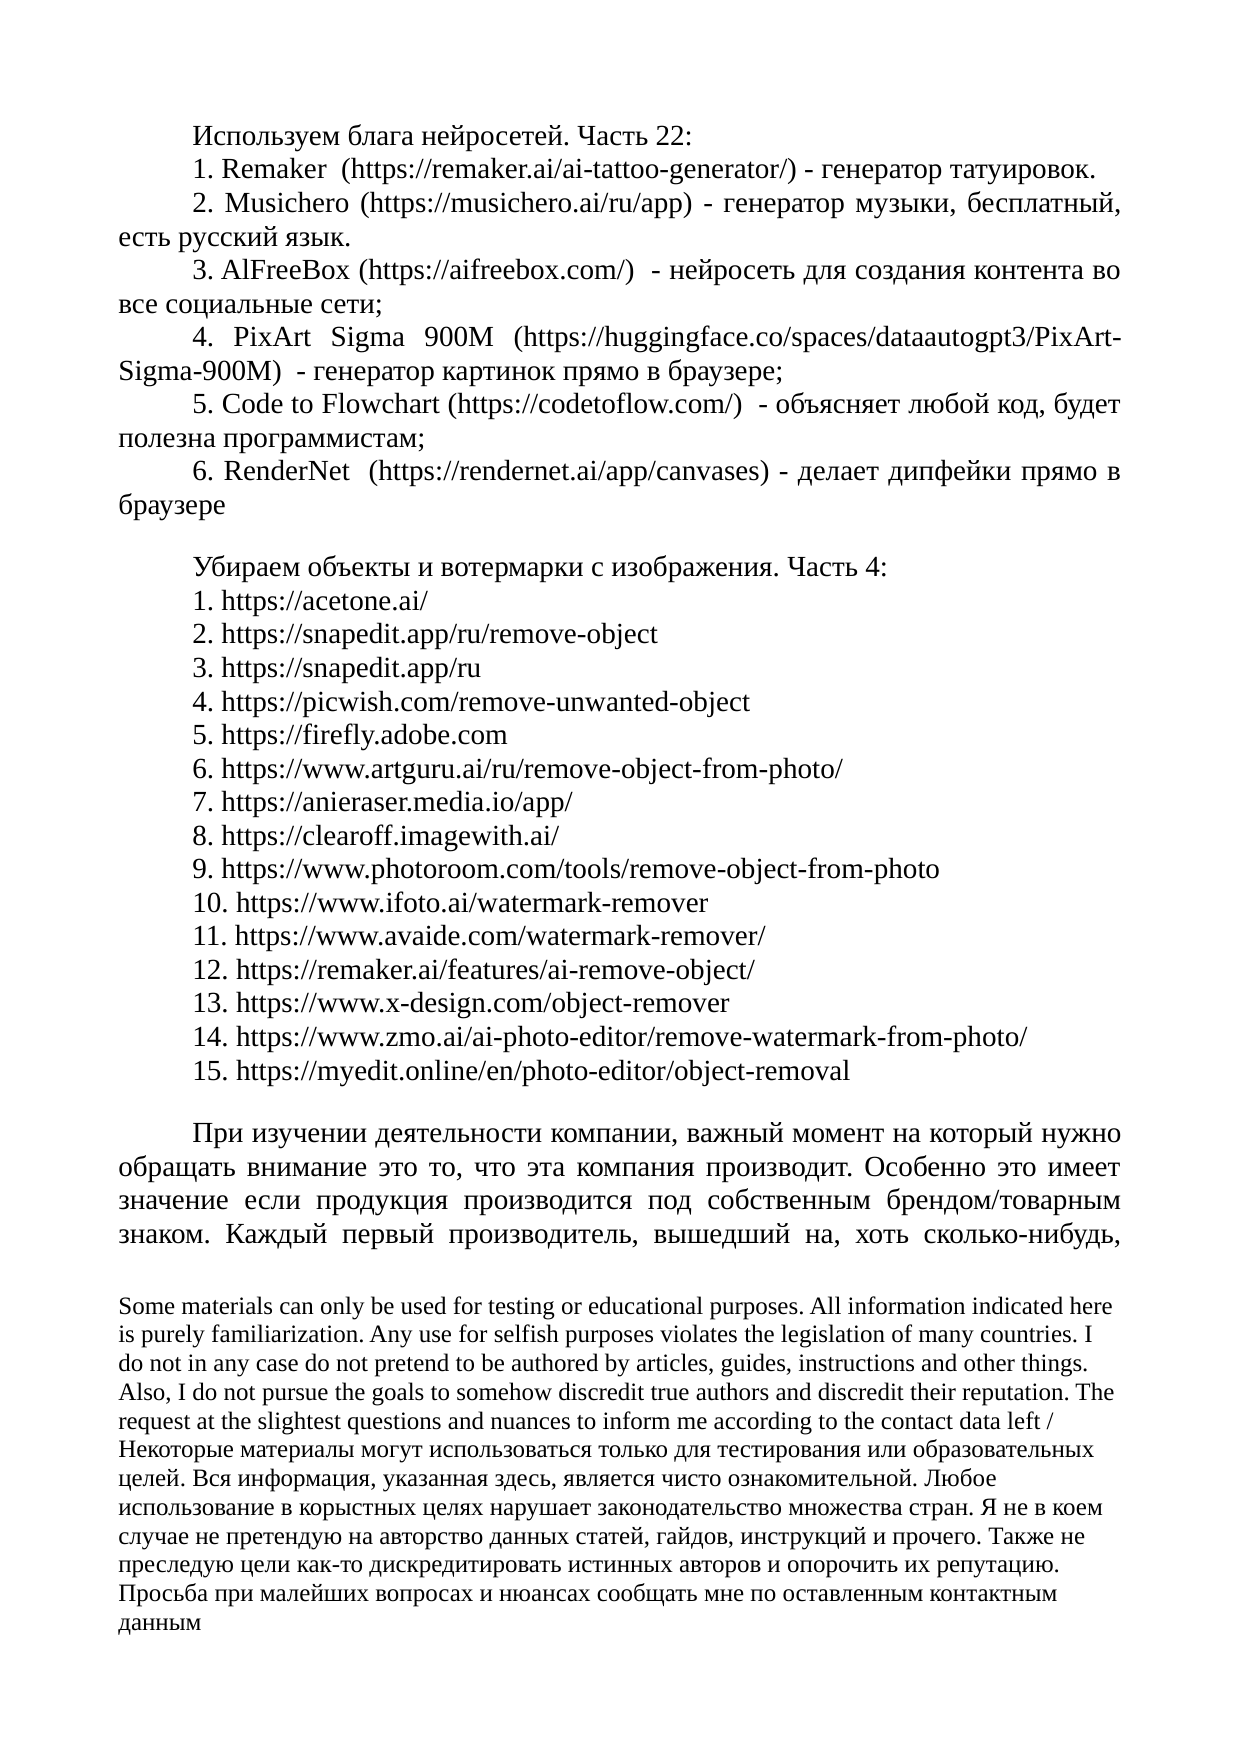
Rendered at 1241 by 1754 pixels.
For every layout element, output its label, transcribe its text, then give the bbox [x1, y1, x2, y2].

text 15. https://myedit.online/en/photo-editor/object-removal [118, 1053, 1122, 1086]
text 11. https://www.avaide.com/watermark-remover/ [118, 918, 1122, 952]
text Используем блага нейросетей. Часть 22: [118, 118, 1122, 152]
text 12. https://remaker.ai/features/ai-remove-object/ [118, 952, 1122, 986]
text 14. https://www.zmo.ai/ai-photo-editor/remove-watermark-from-photo/ [118, 1019, 1122, 1053]
text 1. Remaker (https://remaker.ai/ai-tattoo-generator/) - генератор татуировок. [118, 152, 1122, 185]
text 2. https://snapedit.app/ru/remove-object [118, 617, 1122, 650]
text 8. https://clearoff.imagewith.ai/ [118, 818, 1122, 851]
text 5. Code to Flowchart (https://codetoflow.com/) - объясняет любой код, будет полезна программистам; [118, 386, 1122, 453]
text 4. https://picwish.com/remove-unwanted-object [118, 684, 1122, 717]
text 3. AlFreeBox (https://aifreebox.com/) - нейросеть для создания контента во все социальные сети; [118, 252, 1122, 319]
text 3. https://snapedit.app/ru [118, 650, 1122, 684]
text 6. RenderNet (https://rendernet.ai/app/canvases) - делает дипфейки прямо в браузере [118, 453, 1122, 521]
text Убираем объекты и вотермарки с изображения. Часть 4: [118, 549, 1122, 583]
text 7. https://anieraser.media.io/app/ [118, 784, 1122, 818]
text 1. https://acetone.ai/ [118, 583, 1122, 617]
text 4. PixArt Sigma 900M (https://huggingface.co/spaces/dataautogpt3/PixArt-Sigma-900M) - генератор картинок прямо в браузере; [118, 319, 1122, 386]
text При изучении деятельности компании, важный момент на который нужно обращать внимание это то, что эта компания производит. Особенно это имеет значение если продукция производится под собственным брендом/товарным знаком. Каждый первый производитель, вышедший на, хоть сколько-нибудь, [118, 1115, 1122, 1249]
text 13. https://www.x-design.com/object-remover [118, 986, 1122, 1019]
text 10. https://www.ifoto.ai/watermark-remover [118, 885, 1122, 918]
text 2. Musichero (https://musichero.ai/ru/app) - генератор музыки, бесплатный, есть русский язык. [118, 185, 1122, 252]
text 5. https://firefly.adobe.com [118, 717, 1122, 751]
text 6. https://www.artguru.ai/ru/remove-object-from-photo/ [118, 751, 1122, 784]
text 9. https://www.photoroom.com/tools/remove-object-from-photo [118, 851, 1122, 885]
